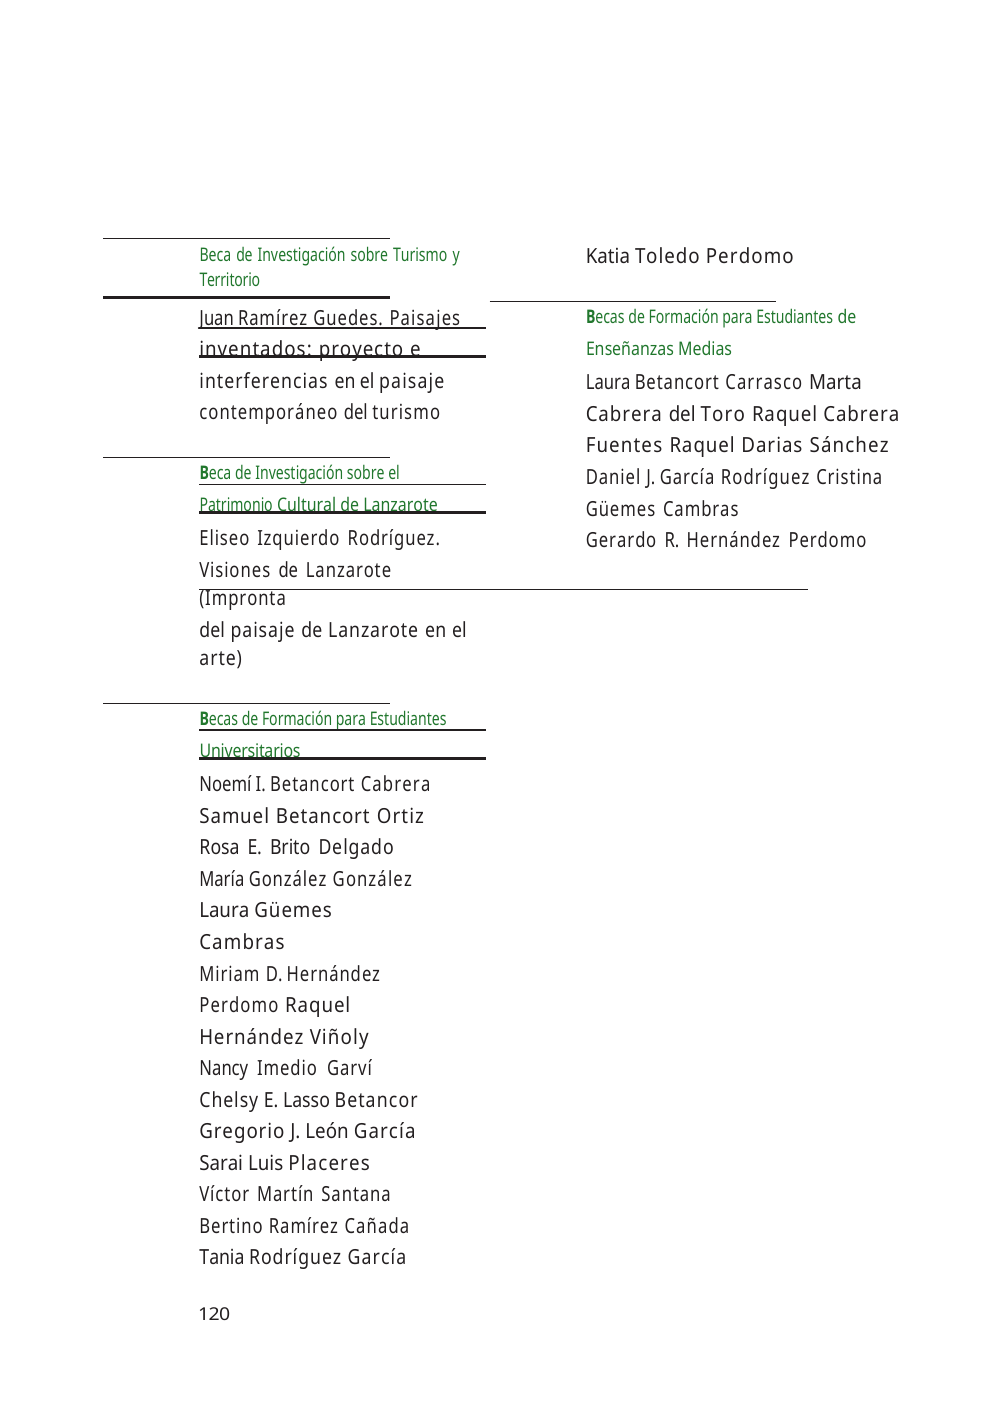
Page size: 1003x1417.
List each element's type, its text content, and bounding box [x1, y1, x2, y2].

text Laura Betancort Carrasco Marta Cabrera del Toro Raquel Cabrera Fuentes Raquel Darias Sánchez [586, 367, 907, 459]
text Víctor Martín Santana [199, 1179, 486, 1208]
text Katia Toledo Perdomo [586, 241, 907, 269]
text Gerardo R. Hernández Perdomo [586, 525, 973, 554]
text Rosa E. Brito Delgado [199, 832, 486, 861]
text Juan Ramírez Guedes. Paisajes [199, 298, 486, 327]
text inventados: proyecto e [199, 329, 486, 355]
text (Impronta [199, 590, 486, 612]
text Becas de Formación para Estudiantes [199, 705, 486, 729]
text Beca de Investigación sobre el [199, 459, 458, 484]
text Miriam D. Hernández Perdomo Raquel Hernández Viñoly [199, 959, 458, 1050]
text [199, 358, 486, 363]
text Nancy Imedio Garví [199, 1053, 486, 1082]
text Patrimonio Cultural de Lanzarote [199, 485, 458, 511]
text Beca de Investigación sobre Turismo y Territorio [199, 241, 486, 292]
text del paisaje de Lanzarote en el arte) [199, 615, 486, 672]
text Bertino Ramírez Cañada Tania Rodríguez García [199, 1211, 420, 1271]
text interferencias en el paisaje contemporáneo del turismo [199, 366, 486, 426]
text Eliseo Izquierdo Rodríguez. [199, 523, 486, 552]
text Universitarios [199, 731, 486, 757]
text Becas de Formación para Estudiantes de Enseñanzas Medias [586, 303, 913, 361]
text María González González Laura Güemes Cambras [199, 864, 420, 955]
text Visiones de Lanzarote [199, 555, 486, 589]
text Chelsy E. Lasso Betancor Gregorio J. León García Sarai Luis Placeres [199, 1085, 420, 1176]
text Daniel J. García Rodríguez Cristina Güemes Cambras [586, 462, 946, 522]
text Noemí I. Betancort Cabrera Samuel Betancort Ortiz [199, 769, 458, 829]
